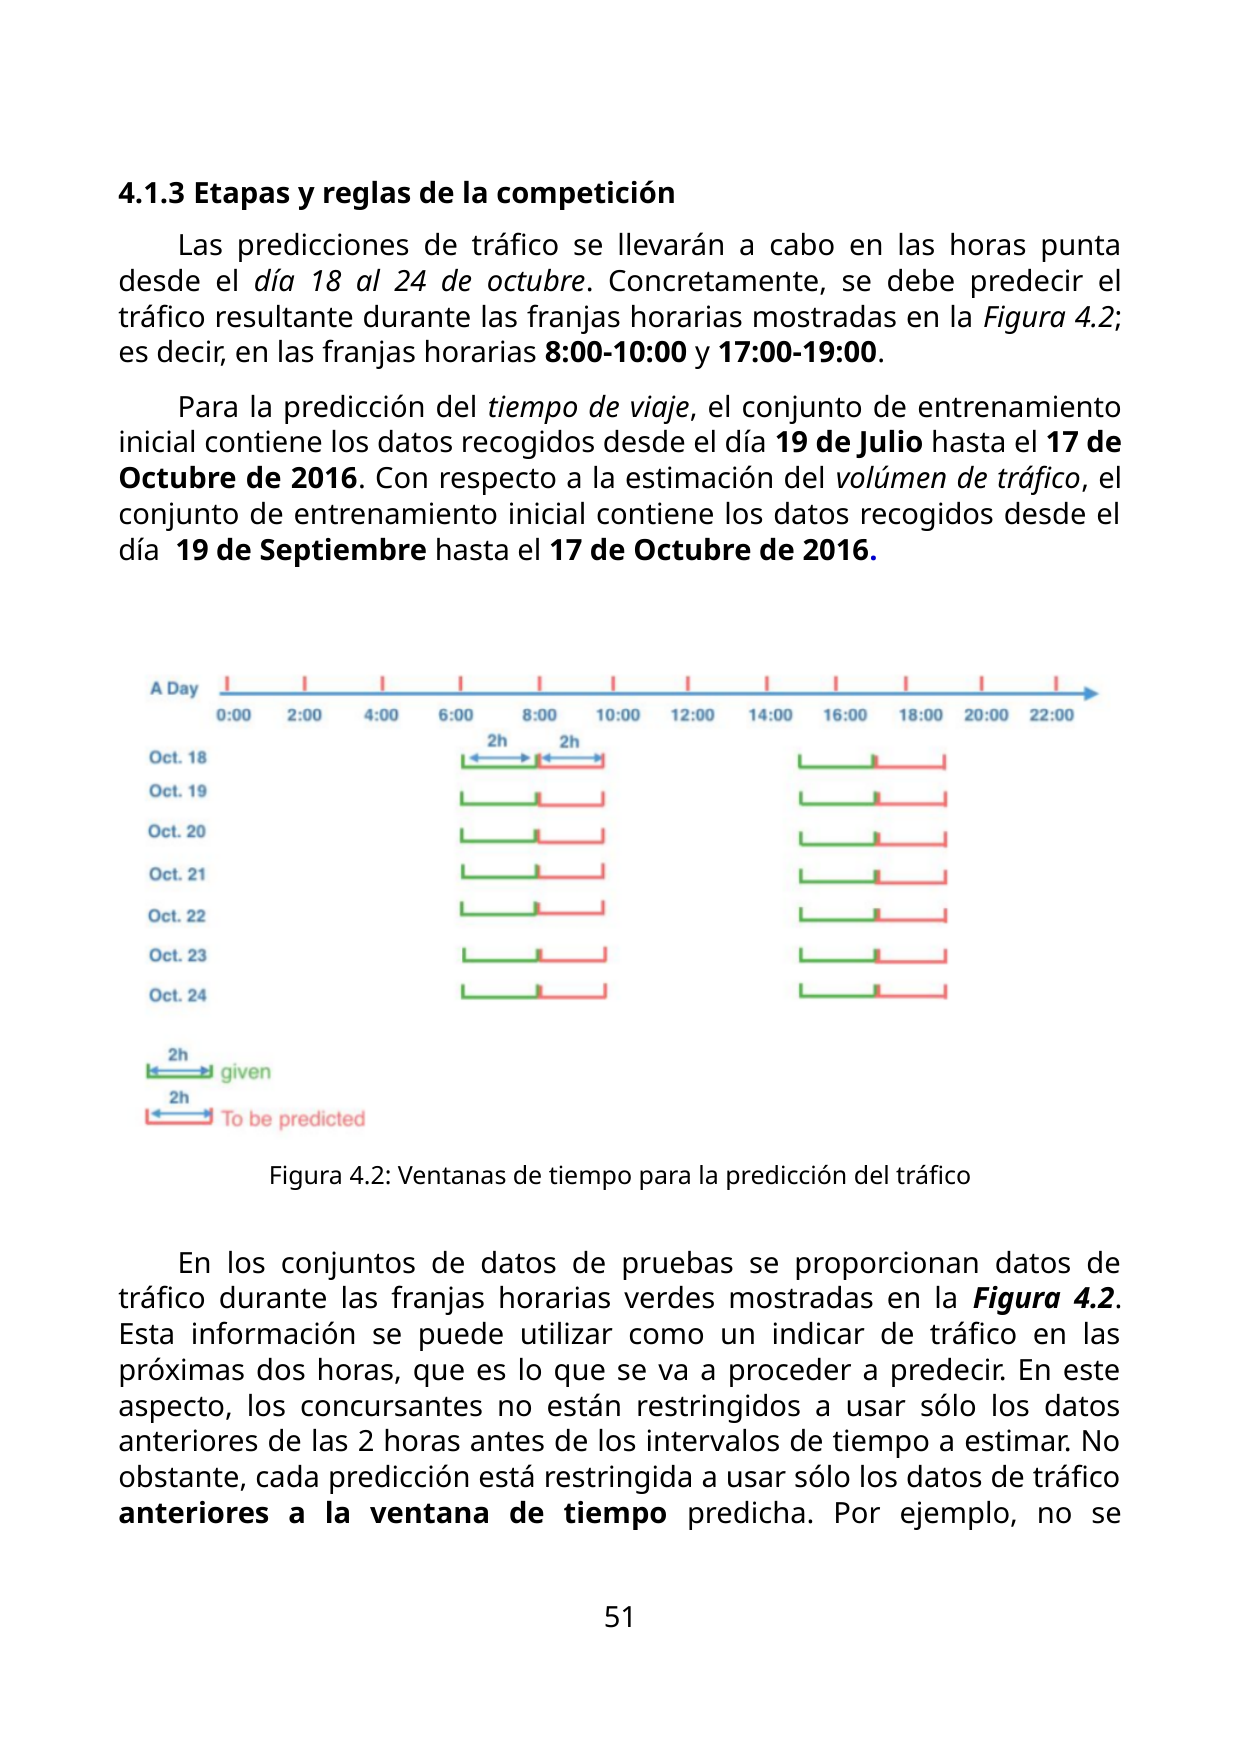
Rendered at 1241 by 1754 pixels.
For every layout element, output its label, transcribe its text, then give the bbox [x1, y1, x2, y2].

text Figura 4.2: Ventanas de tiempo para la predicción del tráfico [118, 1141, 1122, 1192]
text Para la predicción del tiempo de viaje, el conjunto de entrenamiento inicial contiene los datos recogidos desde el día 19 de Julio hasta el 17 de Octubre de 2016. Con respecto a la estimación del volúmen de tráfico, el conjunto de entrenamiento inicial contiene los datos recogidos desde el día 19 de Septiembre hasta el 17 de Octubre de 2016. [118, 386, 1122, 569]
picture [118, 650, 1123, 1141]
text En los conjuntos de datos de pruebas se proporcionan datos de tráfico durante las franjas horarias verdes mostradas en la Figura 4.2. Esta información se puede utilizar como un indicar de tráfico en las próximas dos horas, que es lo que se va a proceder a predecir. En este aspecto, los concursantes no están restringidos a usar sólo los datos anteriores de las 2 horas antes de los intervalos de tiempo a estimar. No obstante, cada predicción está restringida a usar sólo los datos de tráfico anteriores a la ventana de tiempo predicha. Por ejemplo, no se [118, 1242, 1122, 1532]
text Las predicciones de tráfico se llevarán a cabo en las horas punta desde el día 18 al 24 de octubre. Concretamente, se debe predecir el tráfico resultante durante las franjas horarias mostradas en la Figura 4.2; es decir, en las franjas horarias 8:00-10:00 y 17:00-19:00. [118, 224, 1122, 371]
subtitle Etapas y reglas de la competición [118, 172, 1122, 212]
